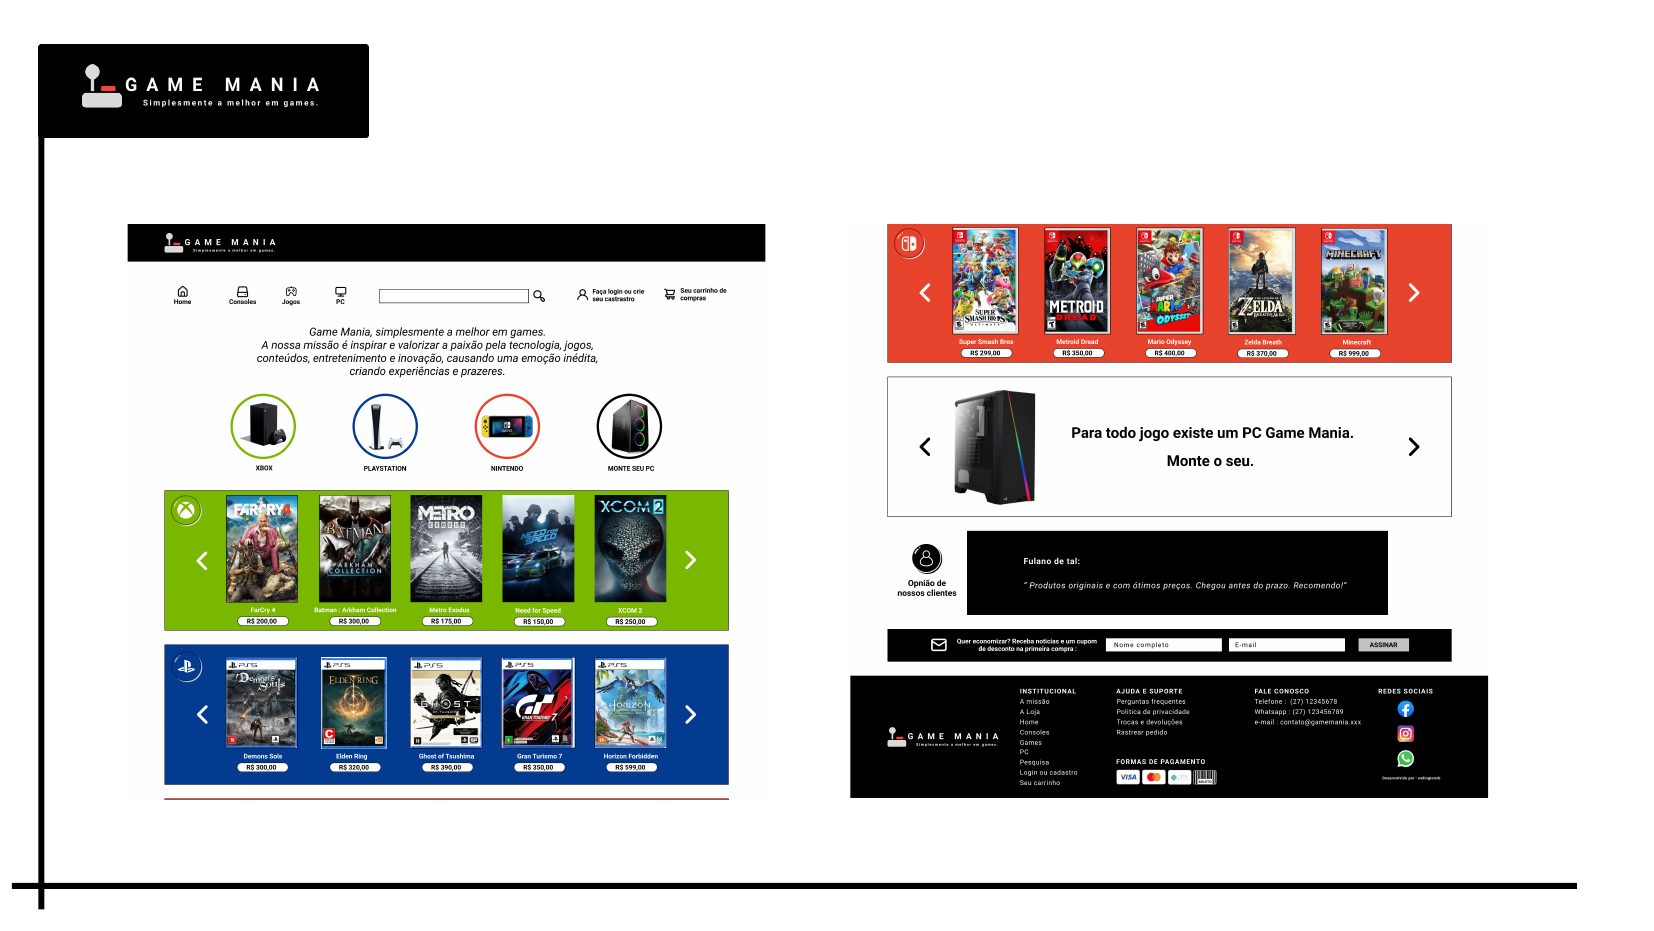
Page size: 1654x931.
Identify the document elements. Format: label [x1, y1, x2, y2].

picture [127, 224, 766, 800]
picture [850, 224, 1489, 798]
text_box [41, 47, 366, 136]
picture [82, 64, 319, 108]
